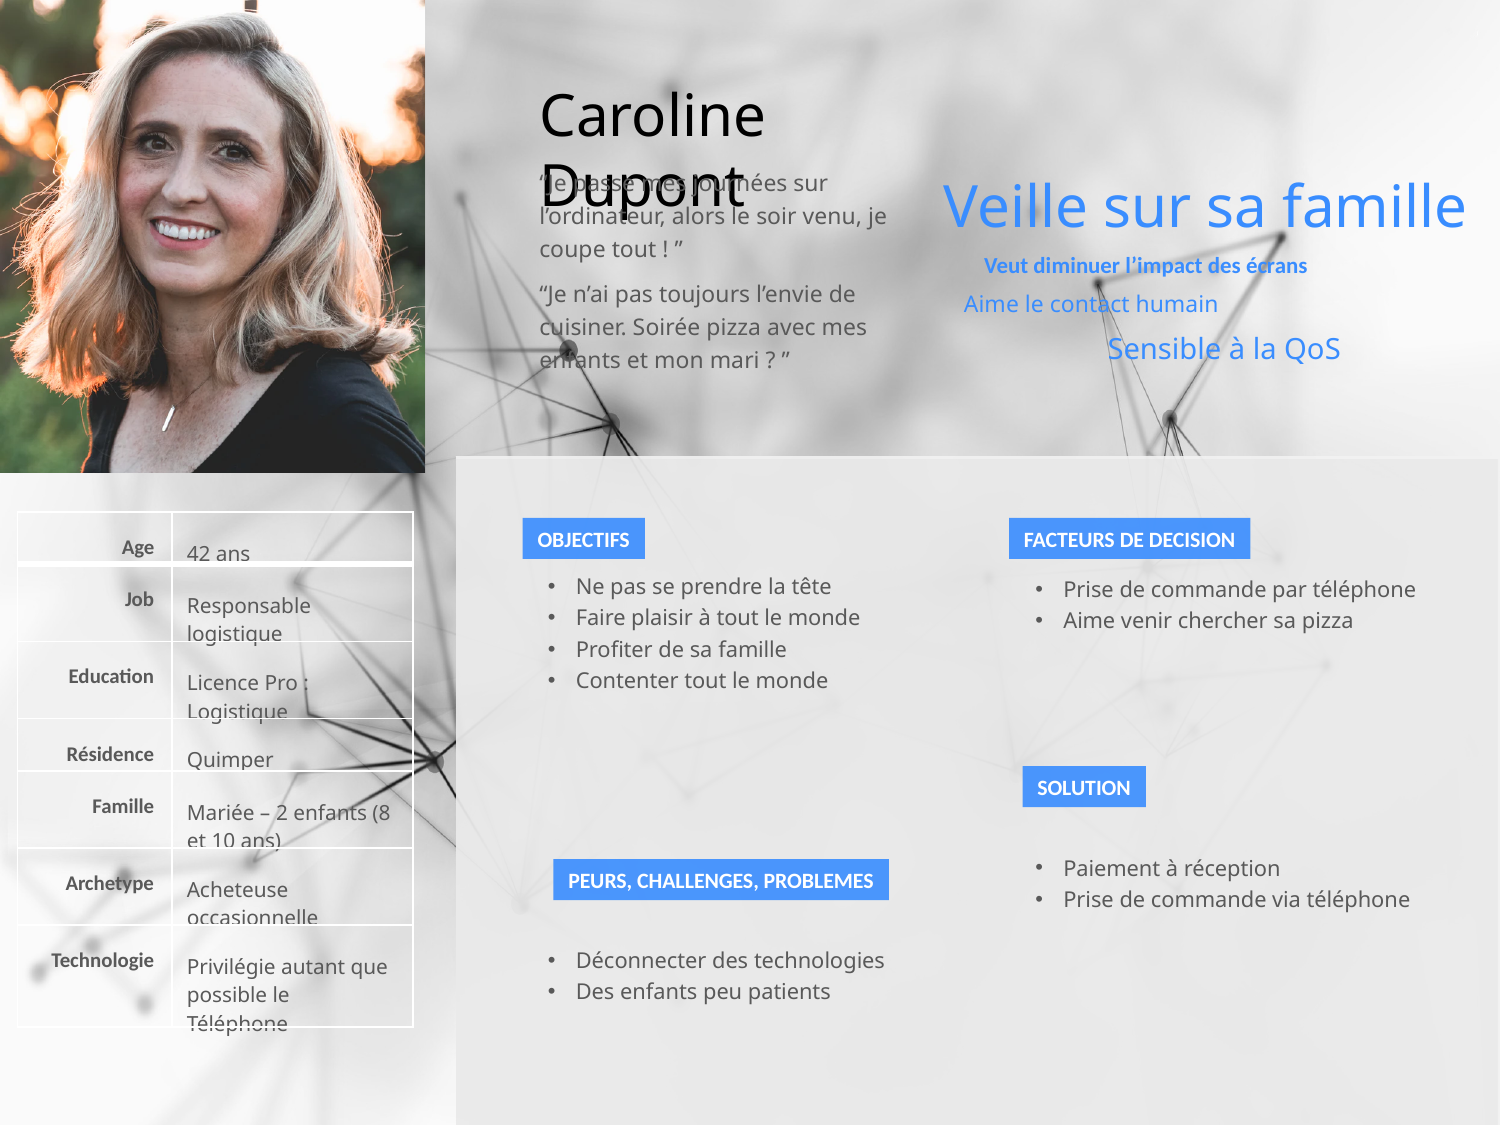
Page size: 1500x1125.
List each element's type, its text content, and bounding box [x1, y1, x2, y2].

table_cell Technologie [18, 926, 171, 1026]
table_cell Mariée – 2 enfants (8 et 10 ans) [173, 772, 412, 847]
text_box “Je passe mes journées sur l’ordinateur, alors le soir venu, je coupe tout ! ” “Je n’ai pas toujours l’envie de cuisiner. Soirée pizza avec mes enfants et mon mari ? ” [524, 155, 937, 381]
text_box Aime le contact humain [949, 282, 1234, 325]
table_cell Résidence [18, 719, 171, 770]
text_box Veille sur sa famille [928, 162, 1482, 247]
table_header 42 ans [173, 513, 412, 561]
table_cell Licence Pro : Logistique [173, 642, 412, 718]
table_cell Privilégie autant que possible le Téléphone [173, 926, 412, 1026]
table_cell Famille [18, 772, 171, 847]
table_cell Education [18, 642, 171, 718]
text_box FACTEURS DE DECISION [1009, 517, 1251, 559]
text_box Veut diminuer l’impact des écrans [969, 243, 1323, 286]
table_cell Quimper [173, 719, 412, 770]
table_cell Responsable logistique [173, 567, 412, 641]
text_box SOLUTION [1022, 766, 1146, 808]
text_box Ne pas se prendre la tête Faire plaisir à tout le monde Profiter de sa famille Contenter tout le monde [533, 559, 958, 701]
table_cell Archetype [18, 849, 171, 924]
text_box Sensible à la QoS [1077, 323, 1371, 373]
text_box Prise de commande par téléphone Aime venir chercher sa pizza [1020, 536, 1448, 641]
text_box Déconnecter des technologies Des enfants peu patients [533, 933, 958, 1012]
text_box Caroline Dupont [524, 70, 957, 162]
text_box OBJECTIFS [522, 517, 645, 559]
picture [0, 0, 1500, 1125]
table_cell Job [18, 567, 171, 641]
text_box [456, 456, 1500, 1125]
table_header Age [18, 513, 171, 561]
table_cell Acheteuse occasionnelle [173, 849, 412, 924]
text_box Paiement à réception Prise de commande via téléphone [1020, 841, 1448, 920]
text_box PEURS, CHALLENGES, PROBLEMES [553, 859, 889, 901]
